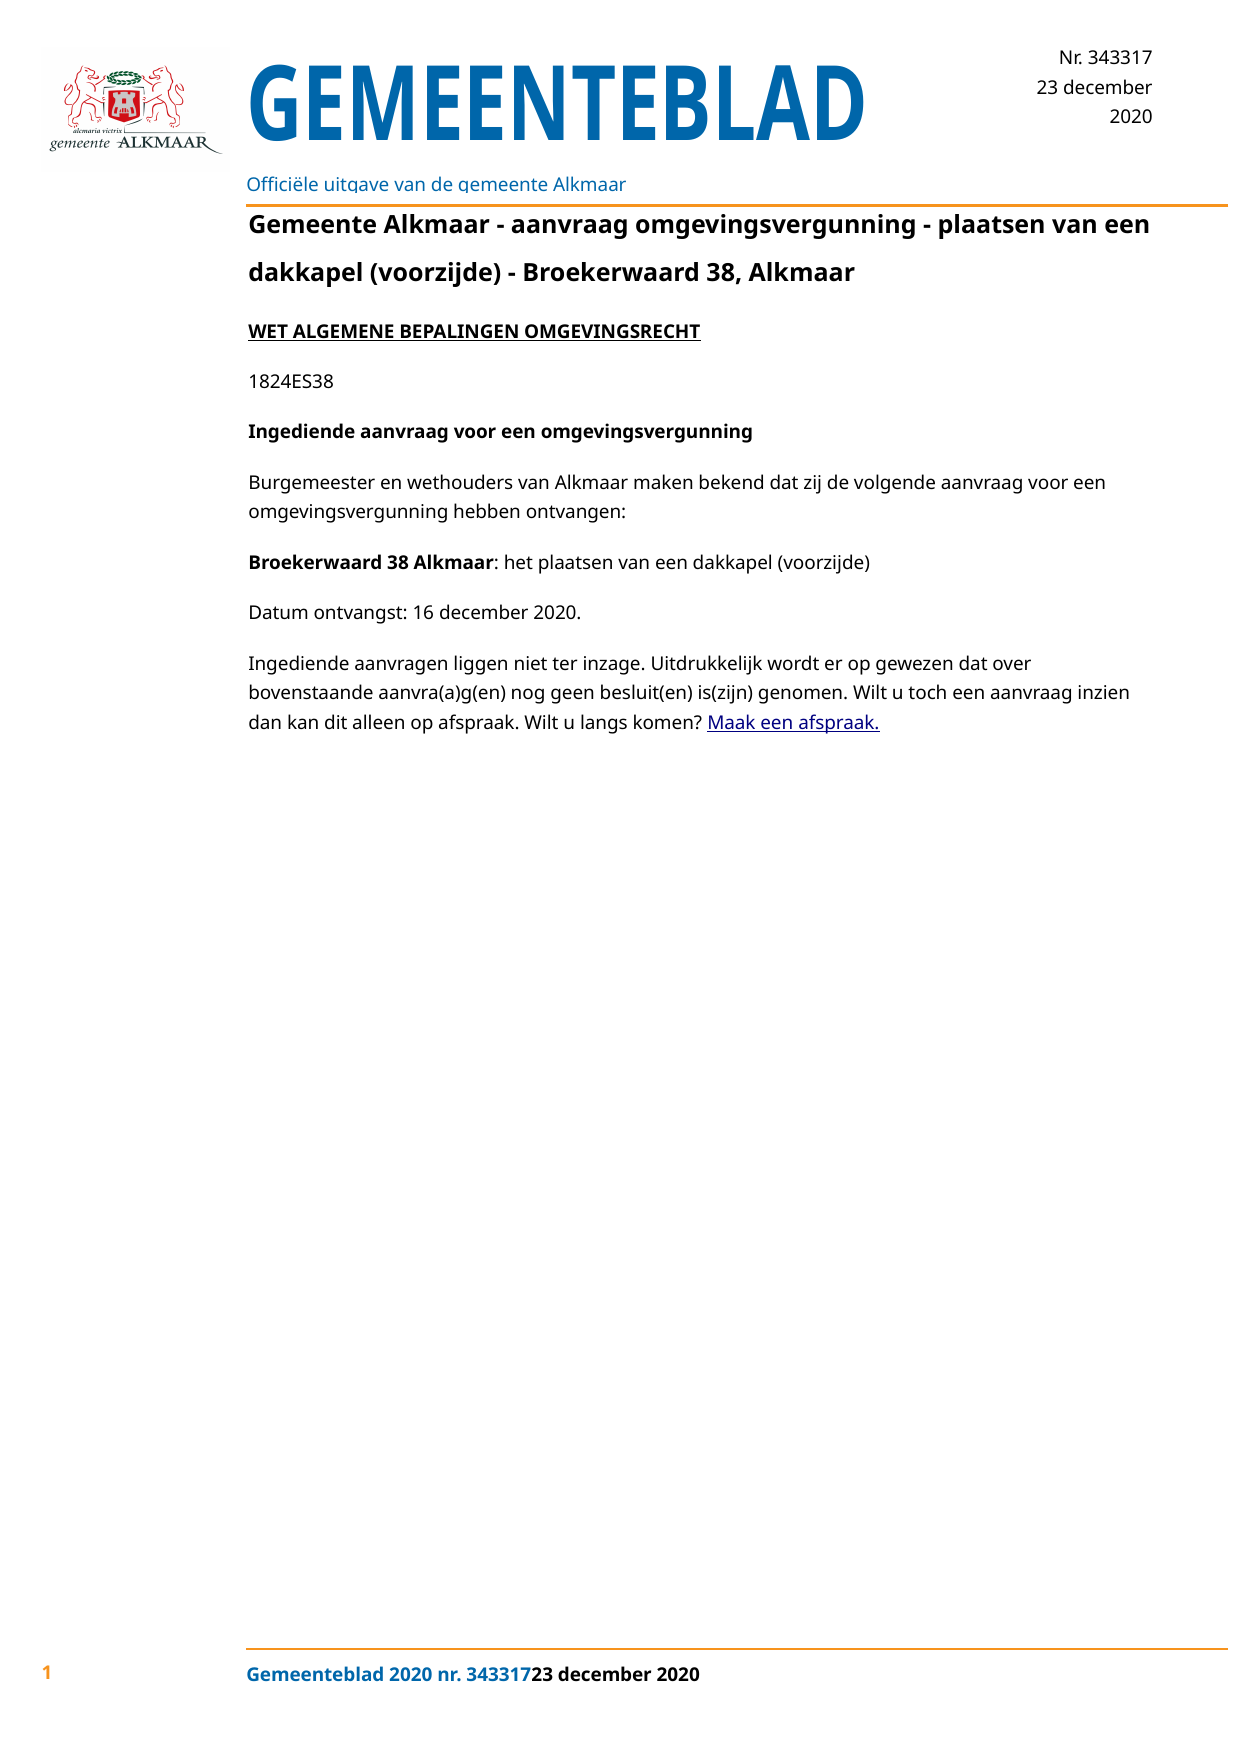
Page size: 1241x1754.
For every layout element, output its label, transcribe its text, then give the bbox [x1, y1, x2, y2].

text 1824ES38 [248, 368, 1152, 394]
text Ingediende aanvraag voor een omgevingsvergunning [248, 419, 1152, 444]
text Burgemeester en wethouders van Alkmaar maken bekend dat zij de volgende aanvraag voor een omgevingsvergunning hebben ontvangen: [248, 469, 1152, 524]
text Broekerwaard 38 Alkmaar: het plaatsen van een dakkapel (voorzijde) [248, 549, 1152, 575]
text WET ALGEMENE BEPALINGEN OMGEVINGSRECHT [248, 318, 1152, 344]
text Datum ontvangst: 16 december 2020. [248, 599, 1152, 625]
text Gemeente Alkmaar - aanvraag omgevingsvergunning - plaatsen van een dakkapel (voorzijde) - Broekerwaard 38, Alkmaar [248, 207, 1152, 288]
picture [41, 47, 231, 172]
text Ingediende aanvragen liggen niet ter inzage. Uitdrukkelijk wordt er op gewezen dat over bovenstaande aanvra(a)g(en) nog geen besluit(en) is(zijn) genomen. Wilt u toch een aanvraag inzien dan kan dit alleen op afspraak. Wilt u langs komen? Maak een afspraak. [248, 650, 1152, 735]
